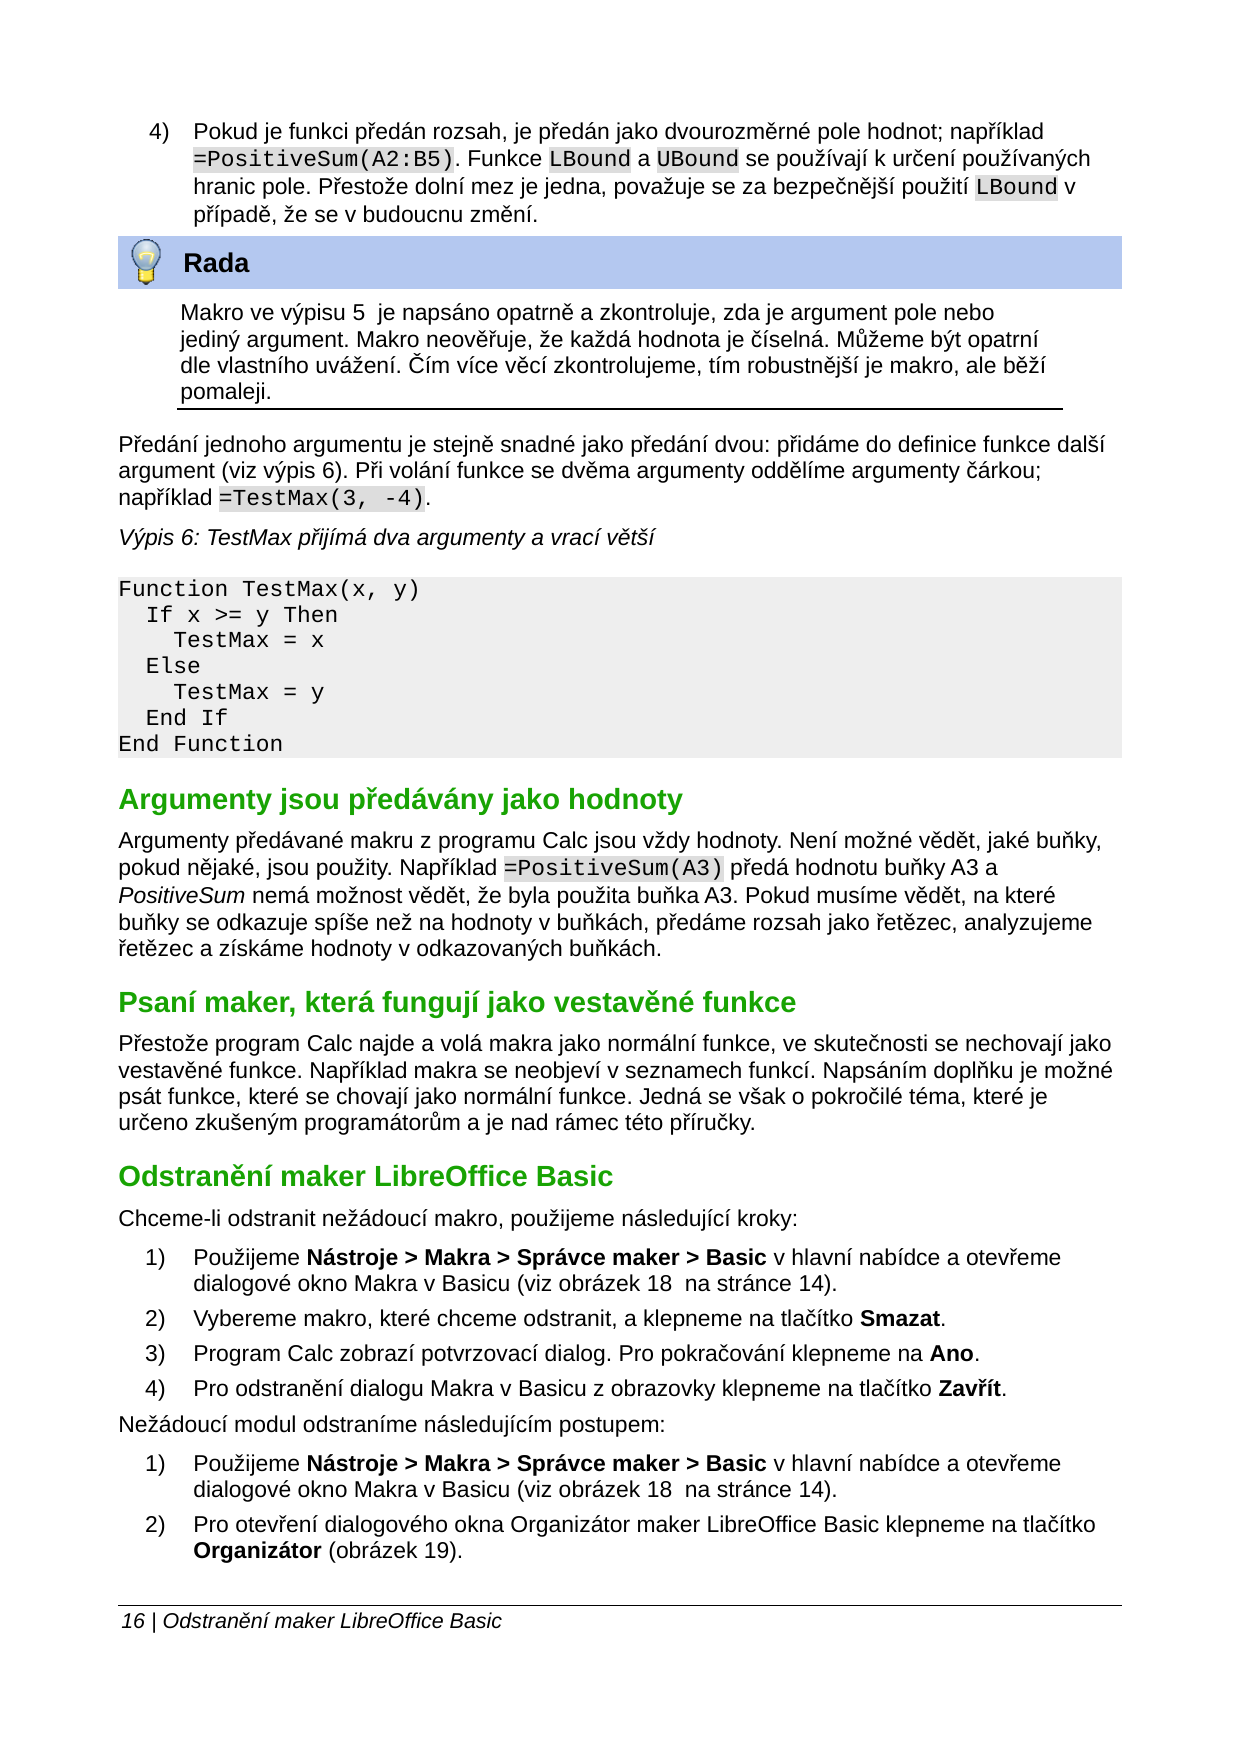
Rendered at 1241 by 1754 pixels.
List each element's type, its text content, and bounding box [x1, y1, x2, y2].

text Function TestMax(x, y) If x >= y Then TestMax = x Else TestMax = y End If End Function [118, 577, 1122, 758]
text Výpis 6: TestMax přijímá dva argumenty a vrací větší [118, 524, 1122, 551]
text Argumenty předávané makru z programu Calc jsou vždy hodnoty. Není možné vědět, jaké buňky, pokud nějaké, jsou použity. Například =PositiveSum(A3) předá hodnotu buňky A3 a PositiveSum nemá možnost vědět, že byla použita buňka A3. Pokud musíme vědět, na které buňky se odkazuje spíše než na hodnoty v buňkách, předáme rozsah jako řetězec, analyzujeme řetězec a získáme hodnoty v odkazovaných buňkách. [118, 827, 1122, 961]
picture [119, 237, 170, 288]
text Předání jednoho argumentu je stejně snadné jako předání dvou: přidáme do definice funkce další argument (viz výpis 6). Při volání funkce se dvěma argumenty oddělíme argumenty čárkou; například =TestMax(3, -4). [118, 431, 1122, 512]
list Pro otevření dialogového okna Organizátor maker LibreOffice Basic klepneme na tlačítko Organizátor (obrázek 19). [165, 1511, 1122, 1564]
list Pro odstranění dialogu Makra v Basicu z obrazovky klepneme na tlačítko Zavřít. [165, 1375, 1122, 1402]
list Použijeme Nástroje > Makra > Správce maker > Basic v hlavní nabídce a otevřeme dialogové okno Makra v Basicu (viz obrázek 18 na stránce 14). [165, 1449, 1122, 1502]
text Nežádoucí modul odstraníme následujícím postupem: [118, 1411, 1122, 1437]
subtitle Rada [118, 236, 1122, 289]
subtitle Argumenty jsou předávány jako hodnoty [118, 782, 1122, 816]
text Přestože program Calc najde a volá makra jako normální funkce, ve skutečnosti se nechovají jako vestavěné funkce. Například makra se neobjeví v seznamech funkcí. Napsáním doplňku je možné psát funkce, které se chovají jako normální funkce. Jedná se však o pokročilé téma, které je určeno zkušeným programátorům a je nad rámec této příručky. [118, 1030, 1122, 1136]
list Vybereme makro, které chceme odstranit, a klepneme na tlačítko Smazat. [165, 1305, 1122, 1331]
text Chceme-li odstranit nežádoucí makro, použijeme následující kroky: [118, 1204, 1122, 1231]
list Program Calc zobrazí potvrzovací dialog. Pro pokračování klepneme na Ano. [165, 1340, 1122, 1367]
list Použijeme Nástroje > Makra > Správce maker > Basic v hlavní nabídce a otevřeme dialogové okno Makra v Basicu (viz obrázek 18 na stránce 14). [165, 1243, 1122, 1296]
subtitle Odstranění maker LibreOffice Basic [118, 1159, 1122, 1193]
subtitle Psaní maker, která fungují jako vestavěné funkce [118, 985, 1122, 1018]
list Pokud je funkci předán rozsah, je předán jako dvourozměrné pole hodnot; například =PositiveSum(A2:B5). Funkce LBound a UBound se používají k určení používaných hranic pole. Přestože dolní mez je jedna, považuje se za bezpečnější použití LBound v případě, že se v budoucnu změní. [169, 118, 1122, 227]
text Makro ve výpisu 5 je napsáno opatrně a zkontroluje, zda je argument pole nebo jediný argument. Makro neověřuje, že každá hodnota je číselná. Můžeme být opatrní dle vlastního uvážení. Čím více věcí zkontrolujeme, tím robustnější je makro, ale běží pomaleji. [177, 296, 1063, 408]
